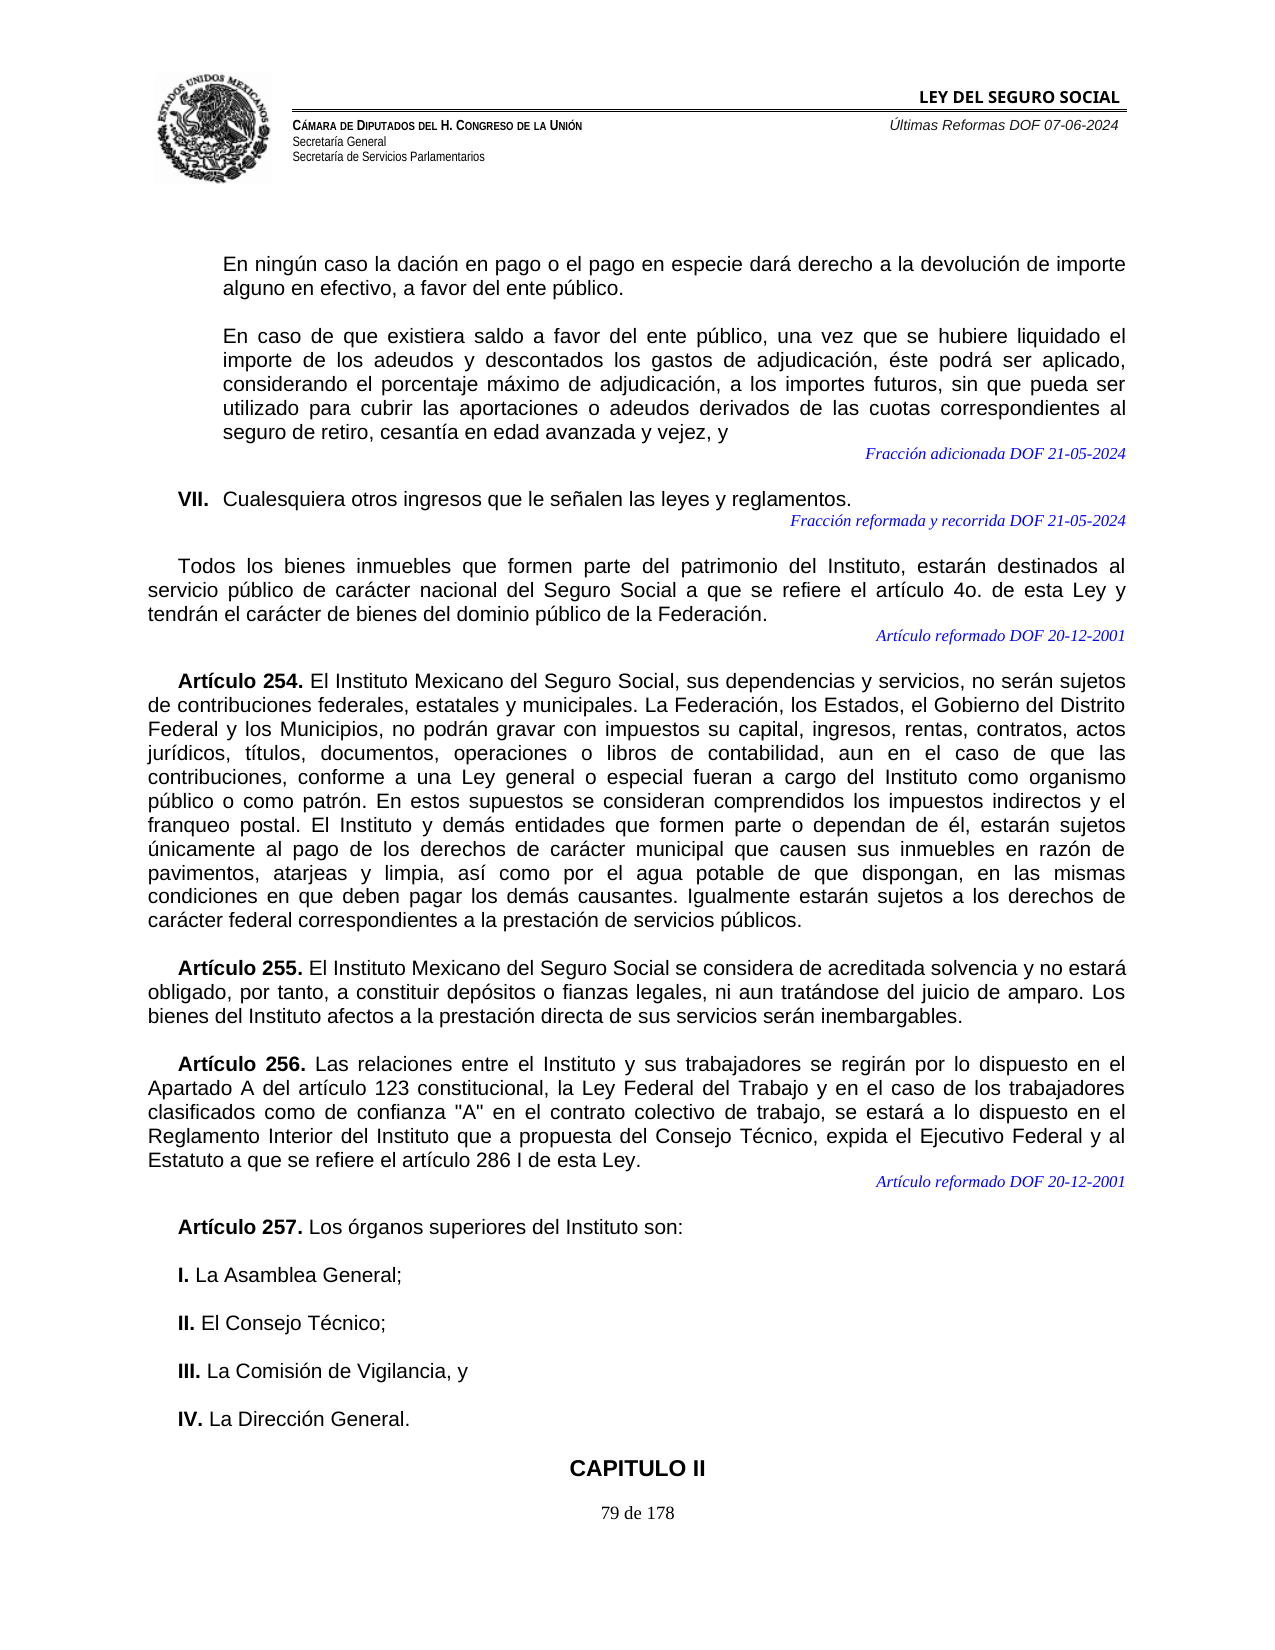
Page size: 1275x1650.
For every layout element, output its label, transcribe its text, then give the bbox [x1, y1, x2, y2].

text Fracción reformada y recorrida DOF 21-05-2024 [148, 511, 1127, 530]
text CAPITULO II [148, 1454, 1127, 1481]
text En caso de que existiera saldo a favor del ente público, una vez que se hubiere liquidado el importe de los adeudos y descontados los gastos de adjudicación, éste podrá ser aplicado, considerando el porcentaje máximo de adjudicación, a los importes futuros, sin que pueda ser utilizado para cubrir las aportaciones o adeudos derivados de las cuotas correspondientes al seguro de retiro, cesantía en edad avanzada y vejez, y [223, 324, 1127, 443]
text Artículo 254. El Instituto Mexicano del Seguro Social, sus dependencias y servicios, no serán sujetos de contribuciones federales, estatales y municipales. La Federación, los Estados, el Gobierno del Distrito Federal y los Municipios, no podrán gravar con impuestos su capital, ingresos, rentas, contratos, actos jurídicos, títulos, documentos, operaciones o libros de contabilidad, aun en el caso de que las contribuciones, conforme a una Ley general o especial fueran a cargo del Instituto como organismo público o como patrón. En estos supuestos se consideran comprendidos los impuestos indirectos y el franqueo postal. El Instituto y demás entidades que formen parte o dependan de él, estarán sujetos únicamente al pago de los derechos de carácter municipal que causen sus inmuebles en razón de pavimentos, atarjeas y limpia, así como por el agua potable de que dispongan, en las mismas condiciones en que deben pagar los demás causantes. Igualmente estarán sujetos a los derechos de carácter federal correspondientes a la prestación de servicios públicos. [148, 669, 1127, 932]
text II. El Consejo Técnico; [148, 1311, 1127, 1335]
text I. La Asamblea General; [148, 1263, 1127, 1287]
text Artículo reformado DOF 20-12-2001 [148, 1172, 1127, 1191]
text En ningún caso la dación en pago o el pago en especie dará derecho a la devolución de importe alguno en efectivo, a favor del ente público. [223, 252, 1127, 300]
text Artículo 257. Los órganos superiores del Instituto son: [148, 1215, 1127, 1239]
text Artículo 256. Las relaciones entre el Instituto y sus trabajadores se regirán por lo dispuesto en el Apartado A del artículo 123 constitucional, la Ley Federal del Trabajo y en el caso de los trabajadores clasificados como de confianza "A" en el contrato colectivo de trabajo, se estará a lo dispuesto en el Reglamento Interior del Instituto que a propuesta del Consejo Técnico, expida el Ejecutivo Federal y al Estatuto a que se refiere el artículo 286 I de esta Ley. [148, 1052, 1127, 1172]
text VII. Cualesquiera otros ingresos que le señalen las leyes y reglamentos. [178, 487, 1127, 511]
text Fracción adicionada DOF 21-05-2024 [148, 443, 1127, 463]
text Artículo 255. El Instituto Mexicano del Seguro Social se considera de acreditada solvencia y no estará obligado, por tanto, a constituir depósitos o fianzas legales, ni aun tratándose del juicio de amparo. Los bienes del Instituto afectos a la prestación directa de sus servicios serán inembargables. [148, 956, 1127, 1028]
text III. La Comisión de Vigilancia, y [148, 1359, 1127, 1383]
text Todos los bienes inmuebles que formen parte del patrimonio del Instituto, estarán destinados al servicio público de carácter nacional del Seguro Social a que se refiere el artículo 4o. de esta Ley y tendrán el carácter de bienes del dominio público de la Federación. [148, 554, 1127, 626]
text IV. La Dirección General. [148, 1407, 1127, 1431]
text Artículo reformado DOF 20-12-2001 [148, 626, 1127, 645]
